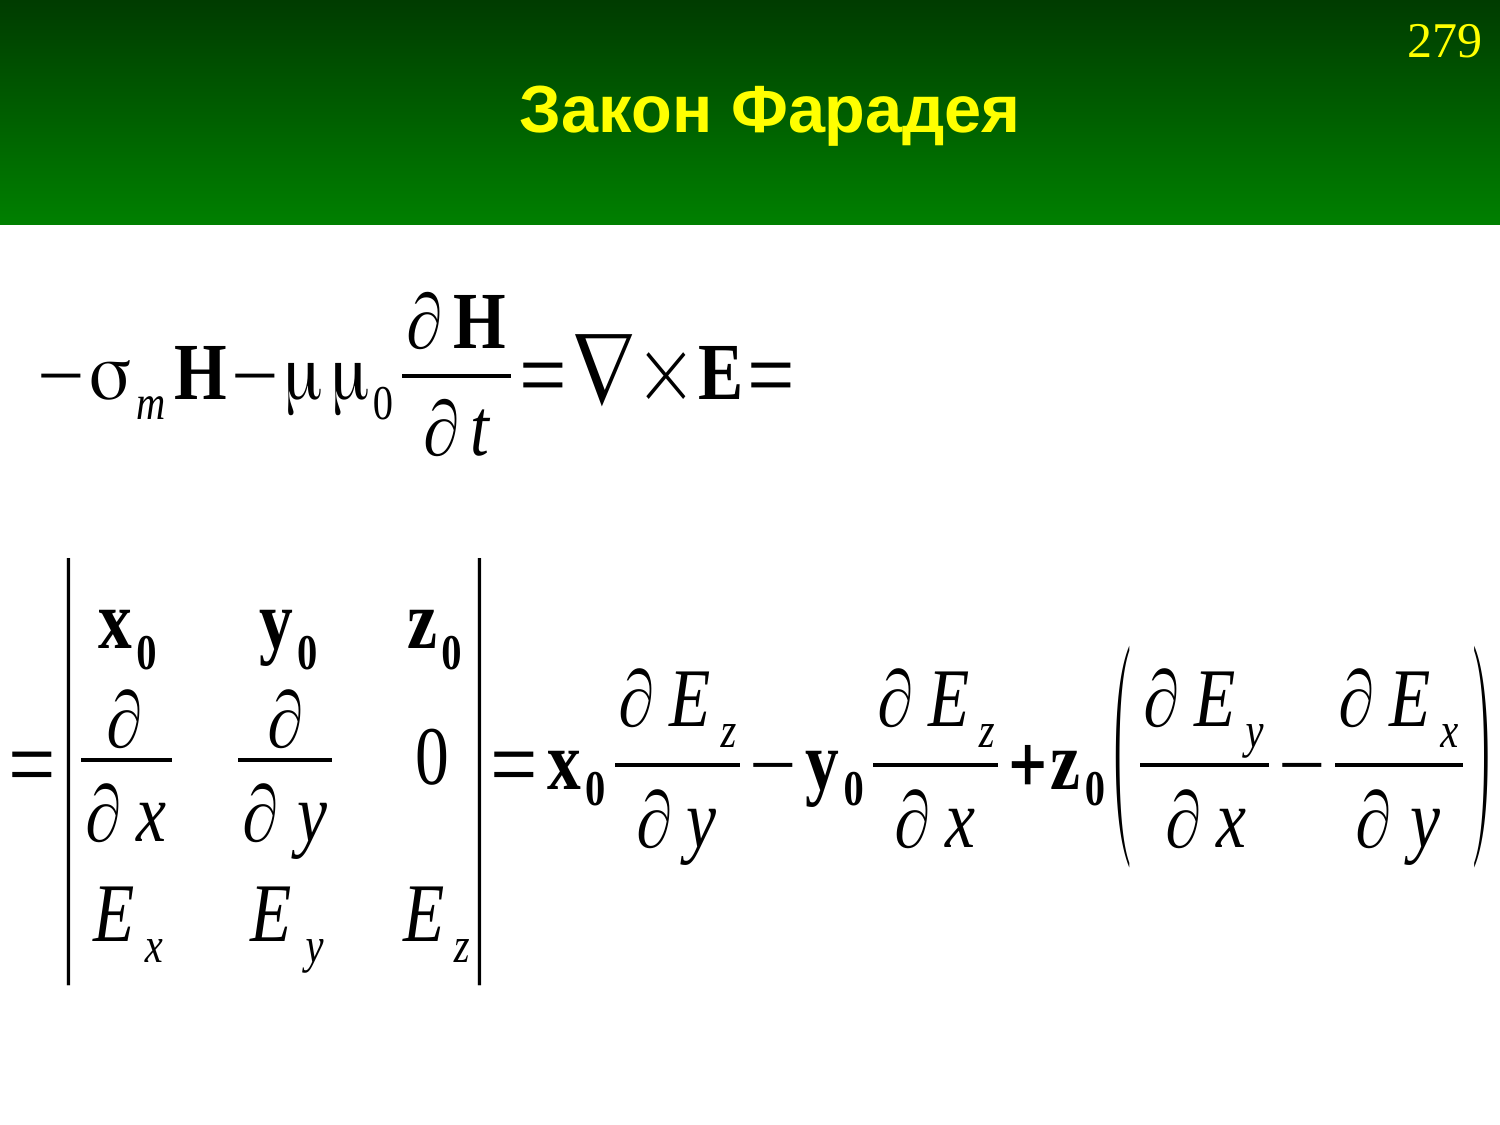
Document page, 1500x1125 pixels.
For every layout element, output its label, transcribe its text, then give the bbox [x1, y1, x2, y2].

chart [0, 554, 1500, 992]
title Закон Фарадея [100, 2, 1441, 209]
chart [17, 277, 817, 472]
